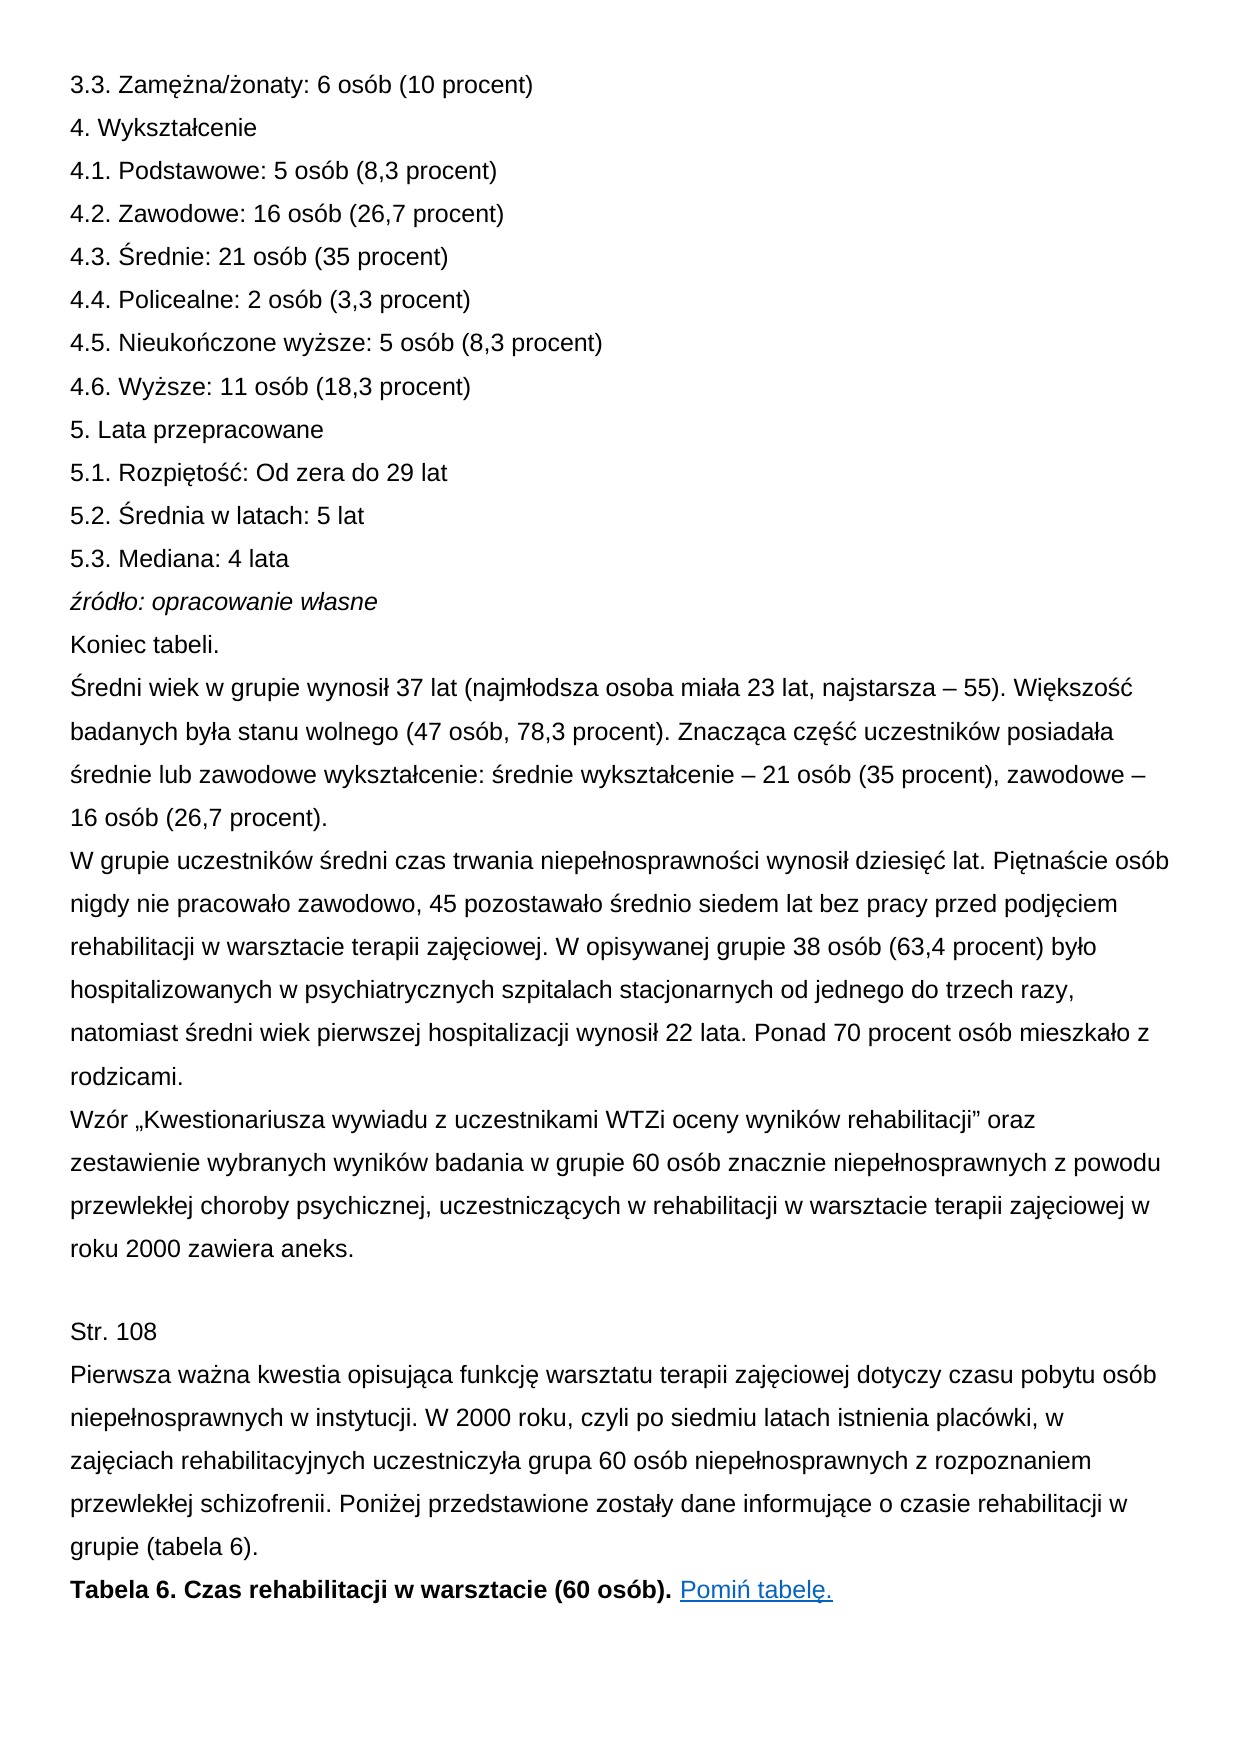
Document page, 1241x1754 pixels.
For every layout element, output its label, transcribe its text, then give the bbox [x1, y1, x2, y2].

text 4.2. Zawodowe: 16 osób (26,7 procent) [70, 199, 1171, 228]
text 4.4. Policealne: 2 osób (3,3 procent) [70, 285, 1171, 314]
text Tabela 6. Czas rehabilitacji w warsztacie (60 osób). Pomiń tabelę. [70, 1575, 1171, 1604]
text Średni wiek w grupie wynosił 37 lat (najmłodsza osoba miała 23 lat, najstarsza – 55). Większość badanych była stanu wolnego (47 osób, 78,3 procent). Znacząca część uczestników posiadała średnie lub zawodowe wykształcenie: średnie wykształcenie – 21 osób (35 procent), zawodowe – 16 osób (26,7 procent). [70, 673, 1171, 832]
text 5.1. Rozpiętość: Od zera do 29 lat [70, 458, 1171, 487]
text 4.3. Średnie: 21 osób (35 procent) [70, 242, 1171, 271]
text 4.5. Nieukończone wyższe: 5 osób (8,3 procent) [70, 328, 1171, 357]
text 4.1. Podstawowe: 5 osób (8,3 procent) [70, 156, 1171, 185]
text Str. 108 [70, 1317, 1171, 1345]
text 5.2. Średnia w latach: 5 lat [70, 501, 1171, 530]
text 4. Wykształcenie [70, 113, 1171, 142]
text Wzór „Kwestionariusza wywiadu z uczestnikami WTZi oceny wyników rehabilitacji” oraz zestawienie wybranych wyników badania w grupie 60 osób znacznie niepełnosprawnych z powodu przewlekłej choroby psychicznej, uczestniczących w rehabilitacji w warsztacie terapii zajęciowej w roku 2000 zawiera aneks. [70, 1105, 1171, 1263]
text 3.3. Zamężna/żonaty: 6 osób (10 procent) [70, 70, 1171, 98]
text 5.3. Mediana: 4 lata [70, 544, 1171, 573]
text Koniec tabeli. [70, 630, 1171, 659]
text 4.6. Wyższe: 11 osób (18,3 procent) [70, 372, 1171, 400]
text źródło: opracowanie własne [70, 587, 1171, 616]
text 5. Lata przepracowane [70, 415, 1171, 443]
text W grupie uczestników średni czas trwania niepełnosprawności wynosił dziesięć lat. Piętnaście osób nigdy nie pracowało zawodowo, 45 pozostawało średnio siedem lat bez pracy przed podjęciem rehabilitacji w warsztacie terapii zajęciowej. W opisywanej grupie 38 osób (63,4 procent) było hospitalizowanych w psychiatrycznych szpitalach stacjonarnych od jednego do trzech razy, natomiast średni wiek pierwszej hospitalizacji wynosił 22 lata. Ponad 70 procent osób mieszkało z rodzicami. [70, 846, 1171, 1090]
text Pierwsza ważna kwestia opisująca funkcję warsztatu terapii zajęciowej dotyczy czasu pobytu osób niepełnosprawnych w instytucji. W 2000 roku, czyli po siedmiu latach istnienia placówki, w zajęciach rehabilitacyjnych uczestniczyła grupa 60 osób niepełnosprawnych z rozpoznaniem przewlekłej schizofrenii. Poniżej przedstawione zostały dane informujące o czasie rehabilitacji w grupie (tabela 6). [70, 1360, 1171, 1561]
